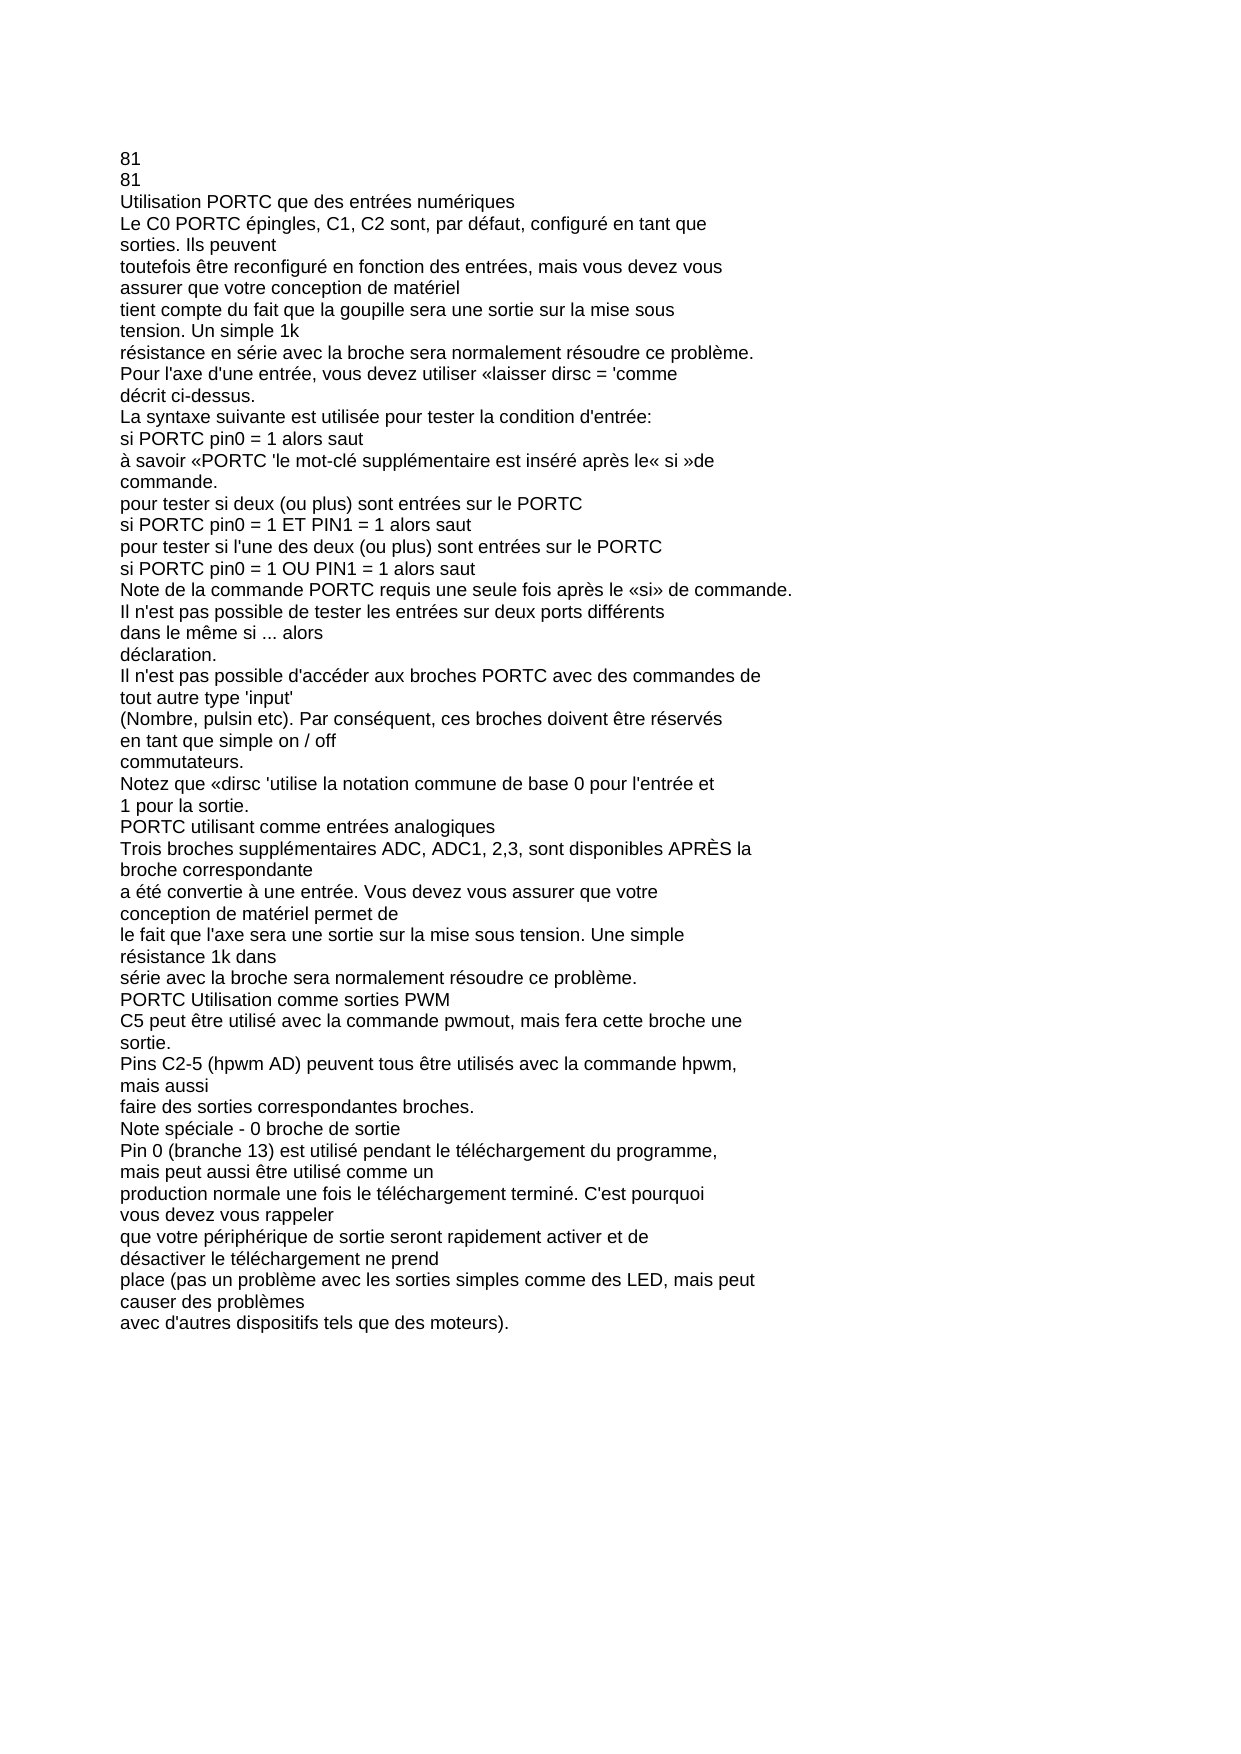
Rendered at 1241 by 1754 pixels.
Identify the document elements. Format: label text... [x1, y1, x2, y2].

text assurer que votre conception de matériel [120, 277, 1120, 298]
text le fait que l'axe sera une sortie sur la mise sous tension. Une simple [120, 924, 1120, 945]
text pour tester si deux (ou plus) sont entrées sur le PORTC [120, 493, 1120, 514]
text 1 pour la sortie. [120, 794, 1120, 816]
text Utilisation PORTC que des entrées numériques [120, 191, 1120, 212]
text mais aussi [120, 1075, 1120, 1096]
text tension. Un simple 1k [120, 320, 1120, 342]
text Note spéciale - 0 broche de sortie [120, 1118, 1120, 1139]
text broche correspondante [120, 859, 1120, 881]
text place (pas un problème avec les sorties simples comme des LED, mais peut [120, 1269, 1120, 1290]
text Pins C2-5 (hpwm AD) peuvent tous être utilisés avec la commande hpwm, [120, 1053, 1120, 1075]
text Note de la commande PORTC requis une seule fois après le «si» de commande. [120, 579, 1120, 600]
text sortie. [120, 1032, 1120, 1053]
text faire des sorties correspondantes broches. [120, 1096, 1120, 1118]
text La syntaxe suivante est utilisée pour tester la condition d'entrée: [120, 406, 1120, 428]
text Il n'est pas possible de tester les entrées sur deux ports différents [120, 600, 1120, 622]
text pour tester si l'une des deux (ou plus) sont entrées sur le PORTC [120, 536, 1120, 557]
text déclaration. [120, 643, 1120, 665]
text Notez que «dirsc 'utilise la notation commune de base 0 pour l'entrée et [120, 773, 1120, 794]
text sorties. Ils peuvent [120, 234, 1120, 255]
text Pour l'axe d'une entrée, vous devez utiliser «laisser dirsc = 'comme [120, 363, 1120, 385]
text commande. [120, 471, 1120, 493]
text série avec la broche sera normalement résoudre ce problème. [120, 967, 1120, 988]
text commutateurs. [120, 751, 1120, 773]
text que votre périphérique de sortie seront rapidement activer et de [120, 1226, 1120, 1247]
text C5 peut être utilisé avec la commande pwmout, mais fera cette broche une [120, 1010, 1120, 1032]
text a été convertie à une entrée. Vous devez vous assurer que votre [120, 881, 1120, 902]
text PORTC Utilisation comme sorties PWM [120, 988, 1120, 1010]
text conception de matériel permet de [120, 902, 1120, 924]
text dans le même si ... alors [120, 622, 1120, 643]
text Le C0 PORTC épingles, C1, C2 sont, par défaut, configuré en tant que [120, 212, 1120, 234]
text vous devez vous rappeler [120, 1204, 1120, 1226]
text PORTC utilisant comme entrées analogiques [120, 816, 1120, 838]
text 81 [120, 169, 1120, 191]
text Il n'est pas possible d'accéder aux broches PORTC avec des commandes de [120, 665, 1120, 687]
text Trois broches supplémentaires ADC, ADC1, 2,3, sont disponibles APRÈS la [120, 838, 1120, 859]
text toutefois être reconfiguré en fonction des entrées, mais vous devez vous [120, 255, 1120, 277]
text tient compte du fait que la goupille sera une sortie sur la mise sous [120, 298, 1120, 320]
text tout autre type 'input' [120, 687, 1120, 708]
text avec d'autres dispositifs tels que des moteurs). [120, 1312, 1120, 1333]
text causer des problèmes [120, 1290, 1120, 1312]
text décrit ci-dessus. [120, 385, 1120, 406]
text résistance en série avec la broche sera normalement résoudre ce problème. [120, 342, 1120, 363]
text désactiver le téléchargement ne prend [120, 1247, 1120, 1269]
text mais peut aussi être utilisé comme un [120, 1161, 1120, 1183]
text à savoir «PORTC 'le mot-clé supplémentaire est inséré après le« si »de [120, 449, 1120, 471]
text 81 [120, 148, 1120, 169]
text en tant que simple on / off [120, 730, 1120, 751]
text si PORTC pin0 = 1 ET PIN1 = 1 alors saut [120, 514, 1120, 536]
text production normale une fois le téléchargement terminé. C'est pourquoi [120, 1183, 1120, 1204]
text Pin 0 (branche 13) est utilisé pendant le téléchargement du programme, [120, 1139, 1120, 1161]
text si PORTC pin0 = 1 OU PIN1 = 1 alors saut [120, 557, 1120, 579]
text si PORTC pin0 = 1 alors saut [120, 428, 1120, 449]
text (Nombre, pulsin etc). Par conséquent, ces broches doivent être réservés [120, 708, 1120, 730]
text résistance 1k dans [120, 945, 1120, 967]
